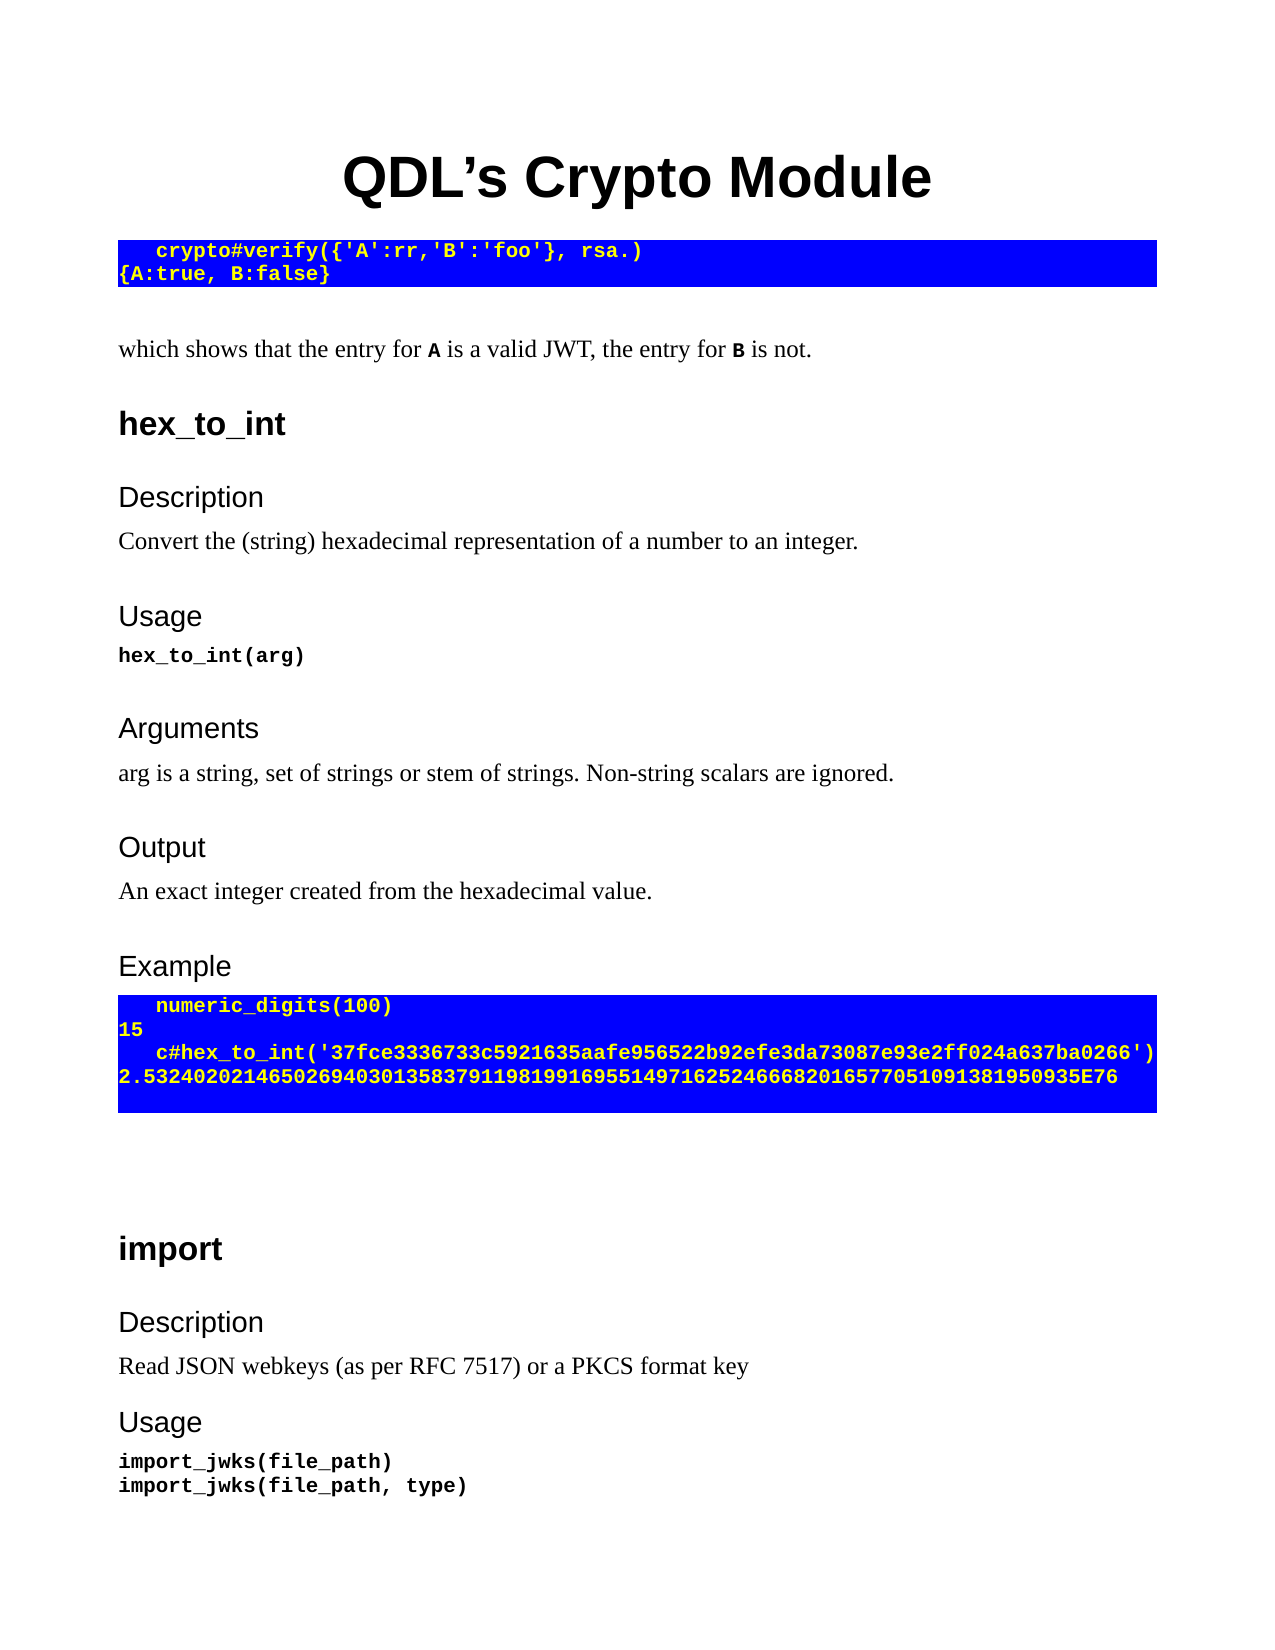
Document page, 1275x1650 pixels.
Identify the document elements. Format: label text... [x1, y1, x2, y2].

text crypto#verify({'A':rr,'B':'foo'}, rsa.) {A:true, B:false} [118, 240, 1157, 287]
subtitle hex_to_int [118, 404, 1157, 443]
subtitle Usage [118, 1405, 1157, 1439]
text import_jwks(file_path) [118, 1451, 1157, 1475]
text numeric_digits(100) [118, 995, 1157, 1018]
subtitle import [118, 1229, 1157, 1268]
subtitle Example [118, 949, 1157, 982]
text Read JSON webkeys (as per RFC 7517) or a PKCS format key [118, 1351, 1157, 1380]
text 15 [118, 1018, 1157, 1042]
text Convert the (string) hexadecimal representation of a number to an integer. [118, 526, 1157, 555]
subtitle Output [118, 830, 1157, 864]
text An exact integer created from the hexadecimal value. [118, 876, 1157, 905]
subtitle Description [118, 1305, 1157, 1339]
text c#hex_to_int('37fce3336733c5921635aafe956522b92efe3da73087e93e2ff024a637ba0266') 2.532402021465026940301358379119819916955149716252466682016577051091381950935E76 [118, 1042, 1157, 1089]
subtitle Usage [118, 599, 1157, 632]
subtitle Description [118, 480, 1157, 514]
text import_jwks(file_path, type) [118, 1475, 1157, 1498]
text hex_to_int(arg) [118, 645, 1157, 668]
text which shows that the entry for A is a valid JWT, the entry for B is not. [118, 334, 1157, 364]
text arg is a string, set of strings or stem of strings. Non-string scalars are ignored. [118, 758, 1157, 786]
subtitle Arguments [118, 712, 1157, 745]
